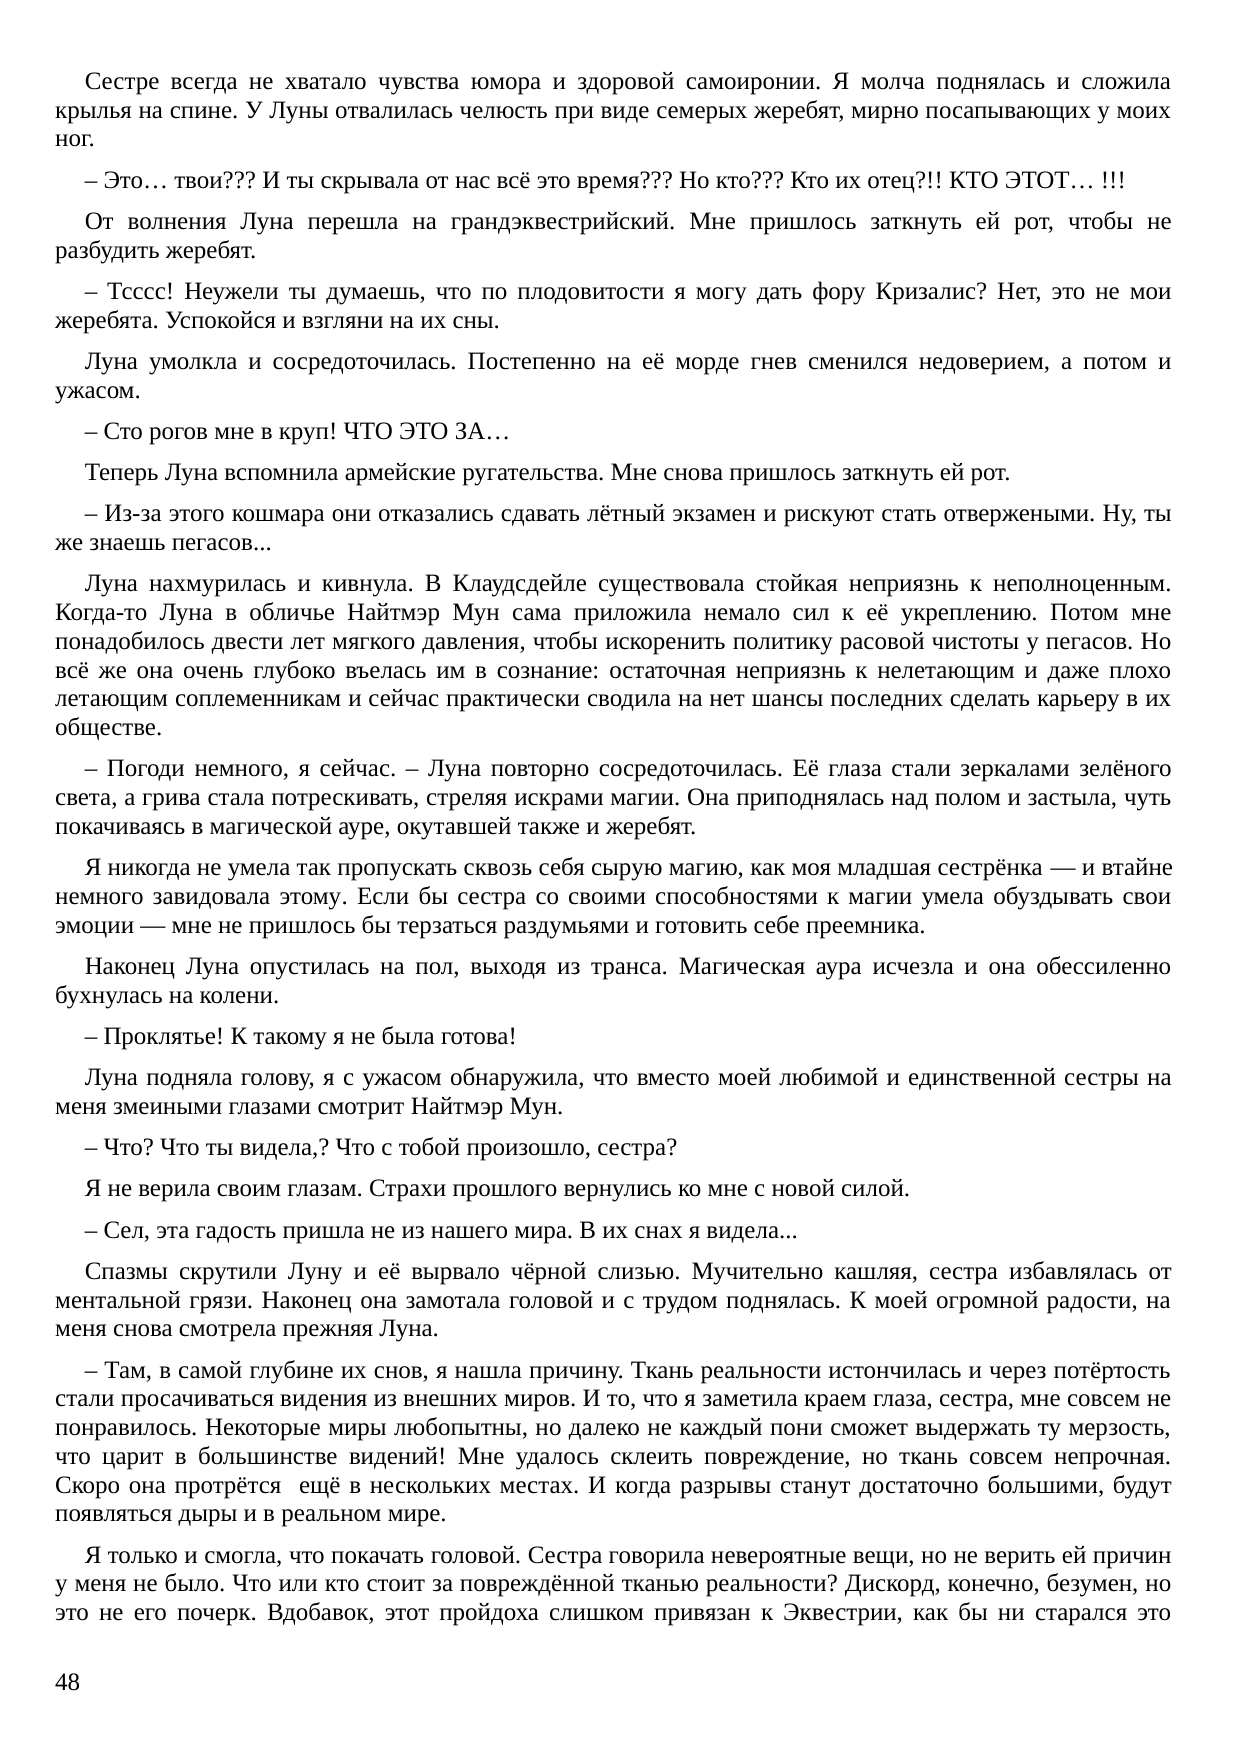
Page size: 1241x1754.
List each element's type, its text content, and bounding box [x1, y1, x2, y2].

text Сестре всегда не хватало чувства юмора и здоровой самоиронии. Я молча поднялась и сложила крылья на спине. У Луны отвалилась челюсть при виде семерых жеребят, мирно посапывающих у моих ног. [55, 66, 1173, 152]
text – Погоди немного, я сейчас. – Луна повторно сосредоточилась. Её глаза стали зеркалами зелёного света, а грива стала потрескивать, стреляя искрами магии. Она приподнялась над полом и застыла, чуть покачиваясь в магической ауре, окутавшей также и жеребят. [55, 753, 1173, 840]
text – Это… твои??? И ты скрывала от нас всё это время??? Но кто??? Кто их отец?!! КТО ЭТОТ… !!! [55, 165, 1173, 193]
text – Сто рогов мне в круп! ЧТО ЭТО ЗА… [55, 416, 1173, 445]
text Луна умолкла и сосредоточилась. Постепенно на её морде гнев сменился недоверием, а потом и ужасом. [55, 346, 1173, 403]
text Луна подняла голову, я с ужасом обнаружила, что вместо моей любимой и единственной сестры на меня змеиными глазами смотрит Найтмэр Мун. [55, 1062, 1173, 1120]
text Наконец Луна опустилась на пол, выходя из транса. Магическая аура исчезла и она обессиленно бухнулась на колени. [55, 951, 1173, 1008]
text – Из-за этого кошмара они отказались сдавать лётный экзамен и рискуют стать отвержеными. Ну, ты же знаешь пегасов... [55, 498, 1173, 556]
text От волнения Луна перешла на грандэквестрийский. Мне пришлось заткнуть ей рот, чтобы не разбудить жеребят. [55, 206, 1173, 263]
text Я только и смогла, что покачать головой. Сестра говорила невероятные вещи, но не верить ей причин у меня не было. Что или кто стоит за повреждённой тканью реальности? Дискорд, конечно, безумен, но это не его почерк. Вдобавок, этот пройдоха слишком привязан к Эквестрии, как бы ни старался это [55, 1540, 1173, 1626]
text Я никогда не умела так пропускать сквозь себя сырую магию, как моя младшая сестрёнка — и втайне немного завидовала этому. Если бы сестра со своими способностями к магии умела обуздывать свои эмоции — мне не пришлось бы терзаться раздумьями и готовить себе преемника. [55, 852, 1173, 938]
text – Там, в самой глубине их снов, я нашла причину. Ткань реальности истончилась и через потёртость стали просачиваться видения из внешних миров. И то, что я заметила краем глаза, сестра, мне совсем не понравилось. Некоторые миры любопытны, но далеко не каждый пони сможет выдержать ту мерзость, что царит в большинстве видений! Мне удалось склеить повреждение, но ткань совсем непрочная. Скоро она протрётся ещё в нескольких местах. И когда разрывы станут достаточно большими, будут появляться дыры и в реальном мире. [55, 1355, 1173, 1527]
text Луна нахмурилась и кивнула. В Клаудсдейле существовала стойкая неприязнь к неполноценным. Когда-то Луна в обличье Найтмэр Мун сама приложила немало сил к её укреплению. Потом мне понадобилось двести лет мягкого давления, чтобы искоренить политику расовой чистоты у пегасов. Но всё же она очень глубоко въелась им в сознание: остаточная неприязнь к нелетающим и даже плохо летающим соплеменникам и сейчас практически сводила на нет шансы последних сделать карьеру в их обществе. [55, 568, 1173, 741]
text – Что? Что ты видела,? Что с тобой произошло, сестра? [55, 1132, 1173, 1161]
text Теперь Луна вспомнила армейские ругательства. Мне снова пришлось заткнуть ей рот. [55, 457, 1173, 486]
text – Сел, эта гадость пришла не из нашего мира. В их снах я видела... [55, 1215, 1173, 1243]
text Спазмы скрутили Луну и её вырвало чёрной слизью. Мучительно кашляя, сестра избавлялась от ментальной грязи. Наконец она замотала головой и с трудом поднялась. К моей огромной радости, на меня снова смотрела прежняя Луна. [55, 1256, 1173, 1342]
text – Тсссс! Неужели ты думаешь, что по плодовитости я могу дать фору Кризалис? Нет, это не мои жеребята. Успокойся и взгляни на их сны. [55, 276, 1173, 333]
text Я не верила своим глазам. Страхи прошлого вернулись ко мне с новой силой. [55, 1173, 1173, 1202]
text – Проклятье! К такому я не была готова! [55, 1021, 1173, 1050]
